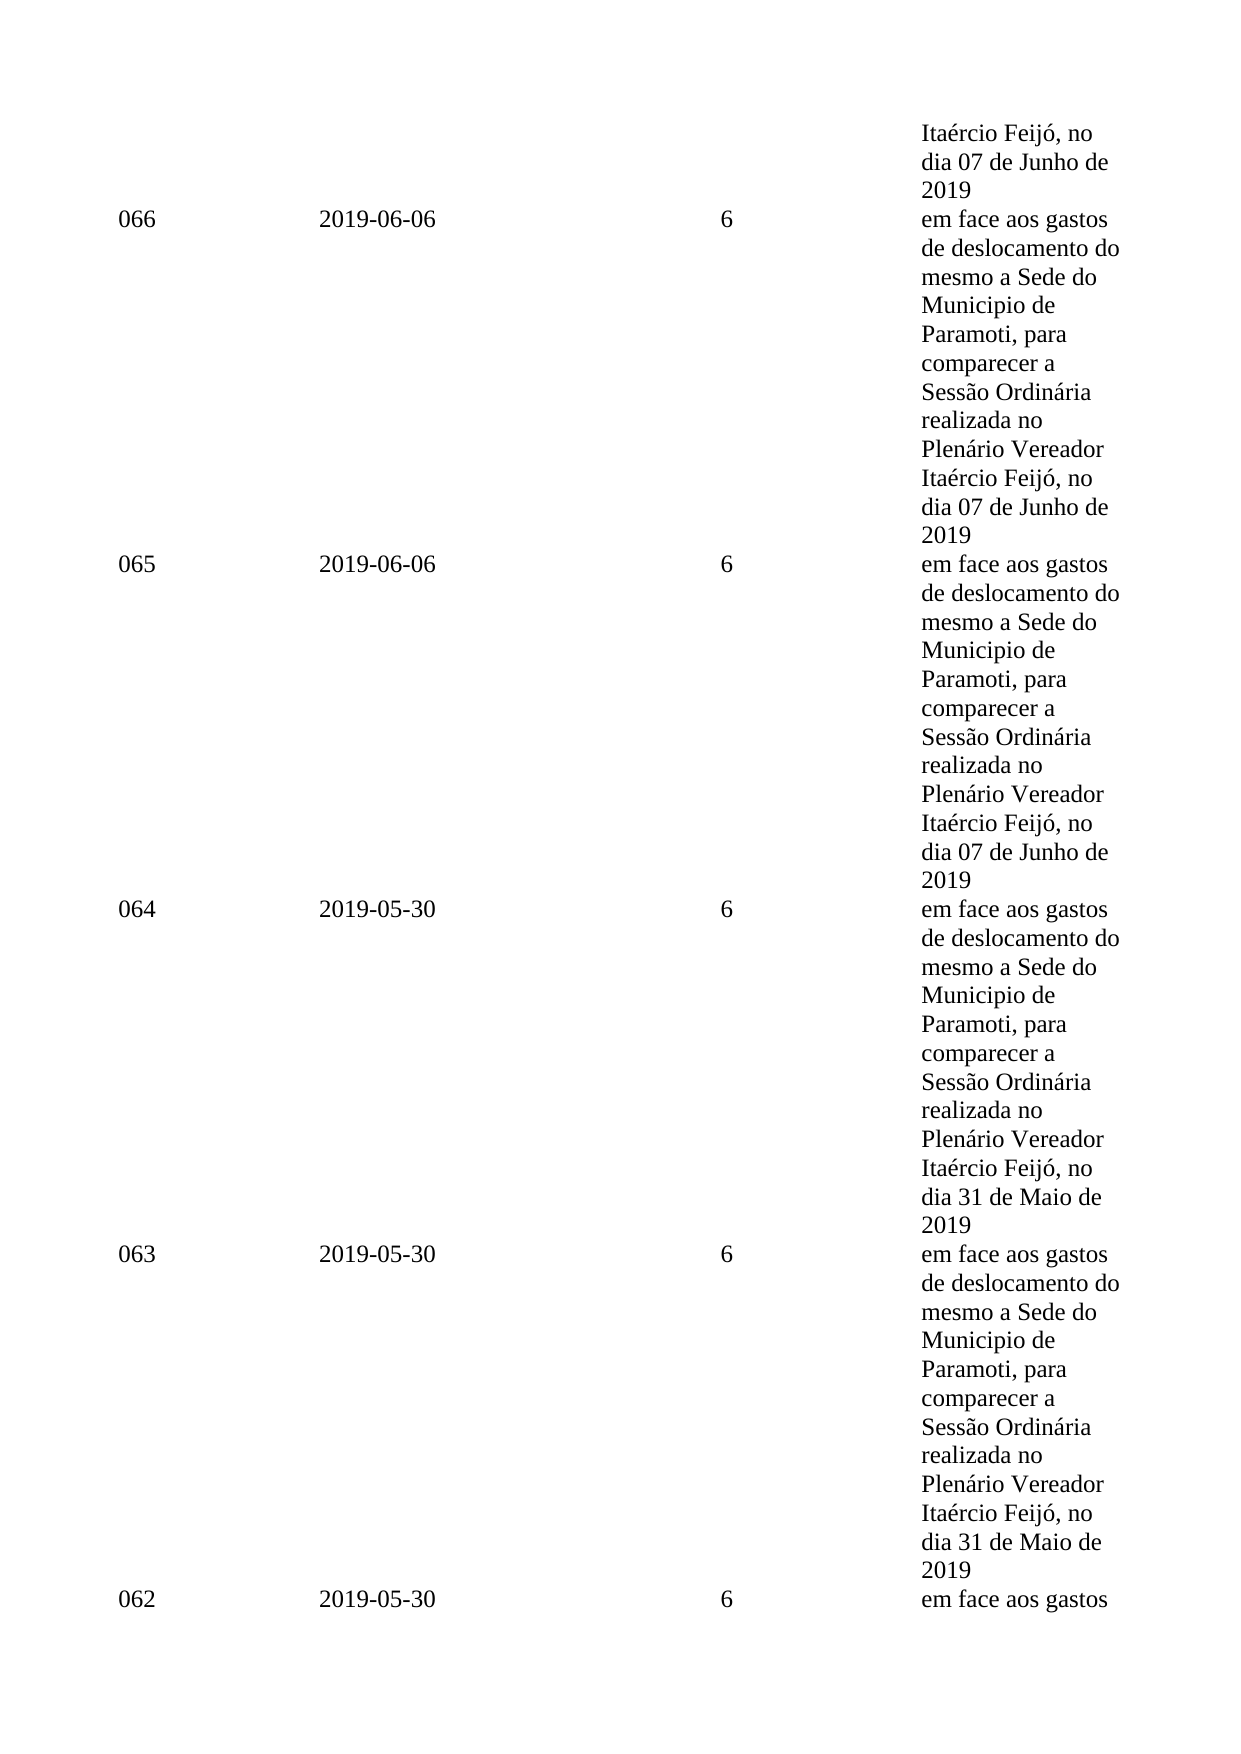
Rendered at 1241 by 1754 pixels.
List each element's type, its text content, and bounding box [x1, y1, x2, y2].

table_cell 2019-06-06 [319, 549, 519, 894]
table_cell [520, 549, 720, 894]
table_cell [520, 204, 720, 549]
table_cell 063 [118, 1239, 319, 1584]
table_cell Itaércio Feijó, no dia 07 de Junho de 2019 [921, 118, 1122, 204]
table_cell 6 [720, 1239, 921, 1584]
table_cell em face aos gastos [921, 1584, 1122, 1613]
table_cell 2019-06-06 [319, 204, 519, 549]
table_cell 6 [720, 1584, 921, 1613]
table_cell 065 [118, 549, 319, 894]
table_cell [520, 894, 720, 1239]
table_cell 6 [720, 204, 921, 549]
table_cell [118, 118, 319, 204]
table_cell [520, 118, 720, 204]
table_cell em face aos gastos de deslocamento do mesmo a Sede do Municipio de Paramoti, para comparecer a Sessão Ordinária realizada no Plenário Vereador Itaércio Feijó, no dia 07 de Junho de 2019 [921, 549, 1122, 894]
table_cell 2019-05-30 [319, 1239, 519, 1584]
table_cell em face aos gastos de deslocamento do mesmo a Sede do Municipio de Paramoti, para comparecer a Sessão Ordinária realizada no Plenário Vereador Itaércio Feijó, no dia 07 de Junho de 2019 [921, 204, 1122, 549]
table_cell em face aos gastos de deslocamento do mesmo a Sede do Municipio de Paramoti, para comparecer a Sessão Ordinária realizada no Plenário Vereador Itaércio Feijó, no dia 31 de Maio de 2019 [921, 894, 1122, 1239]
table_cell em face aos gastos de deslocamento do mesmo a Sede do Municipio de Paramoti, para comparecer a Sessão Ordinária realizada no Plenário Vereador Itaércio Feijó, no dia 31 de Maio de 2019 [921, 1239, 1122, 1584]
table_cell 064 [118, 894, 319, 1239]
table_cell 6 [720, 549, 921, 894]
table_cell 066 [118, 204, 319, 549]
table_cell [720, 118, 921, 204]
table_cell 062 [118, 1584, 319, 1613]
table_cell 2019-05-30 [319, 1584, 519, 1613]
table_cell [520, 1239, 720, 1584]
table_cell [520, 1584, 720, 1613]
table_cell [319, 118, 519, 204]
table_cell 2019-05-30 [319, 894, 519, 1239]
table_cell 6 [720, 894, 921, 1239]
